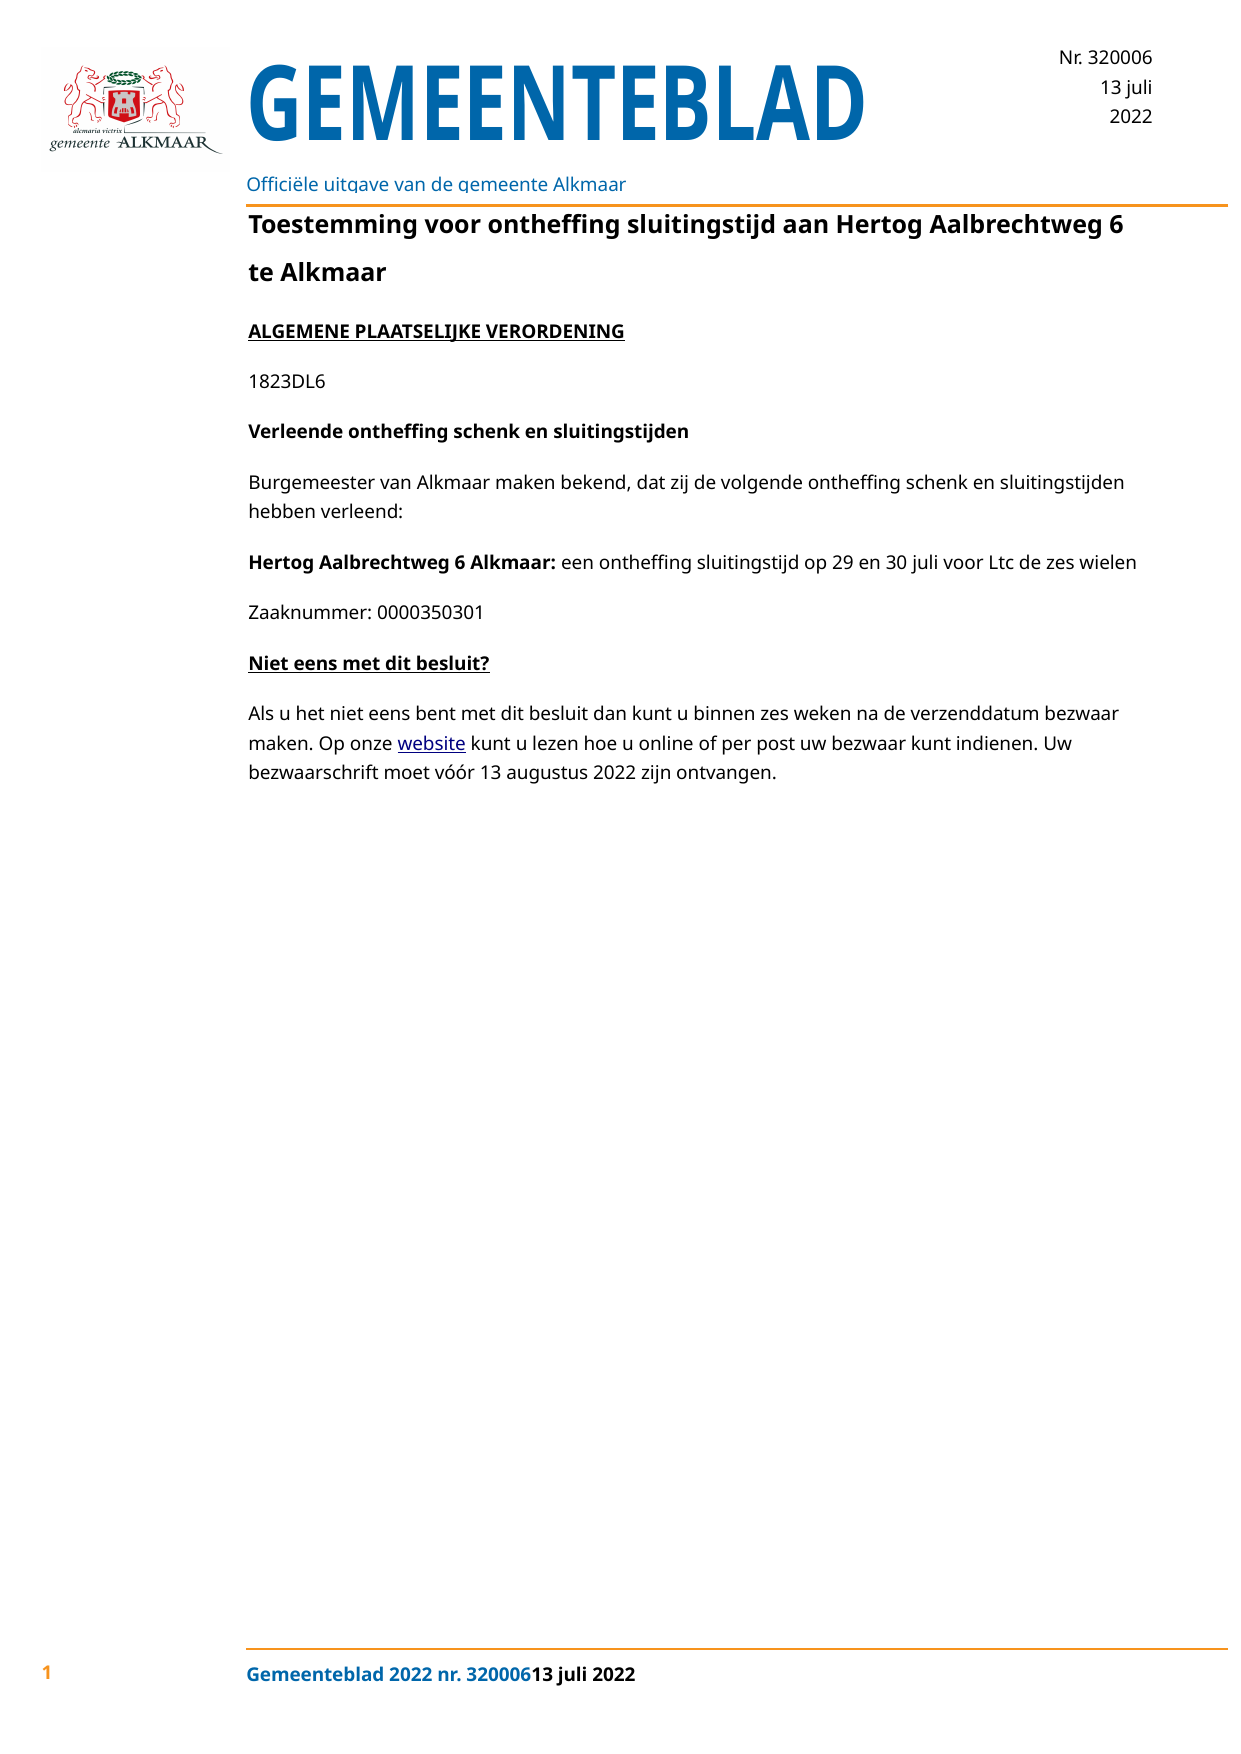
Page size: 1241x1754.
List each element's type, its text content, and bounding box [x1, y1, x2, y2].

text Als u het niet eens bent met dit besluit dan kunt u binnen zes weken na de verzenddatum bezwaar maken. Op onze website kunt u lezen hoe u online of per post uw bezwaar kunt indienen. Uw bezwaarschrift moet vóór 13 augustus 2022 zijn ontvangen. [248, 700, 1152, 785]
text Zaaknummer: 0000350301 [248, 599, 1152, 625]
text 1823DL6 [248, 368, 1152, 394]
text Niet eens met dit besluit? [248, 650, 1152, 676]
text Toestemming voor ontheffing sluitingstijd aan Hertog Aalbrechtweg 6 te Alkmaar [248, 207, 1152, 288]
picture [41, 47, 231, 172]
text Verleende ontheffing schenk en sluitingstijden [248, 419, 1152, 444]
text ALGEMENE PLAATSELIJKE VERORDENING [248, 318, 1152, 344]
text Hertog Aalbrechtweg 6 Alkmaar: een ontheffing sluitingstijd op 29 en 30 juli voor Ltc de zes wielen [248, 549, 1152, 575]
text Burgemeester van Alkmaar maken bekend, dat zij de volgende ontheffing schenk en sluitingstijden hebben verleend: [248, 469, 1152, 524]
